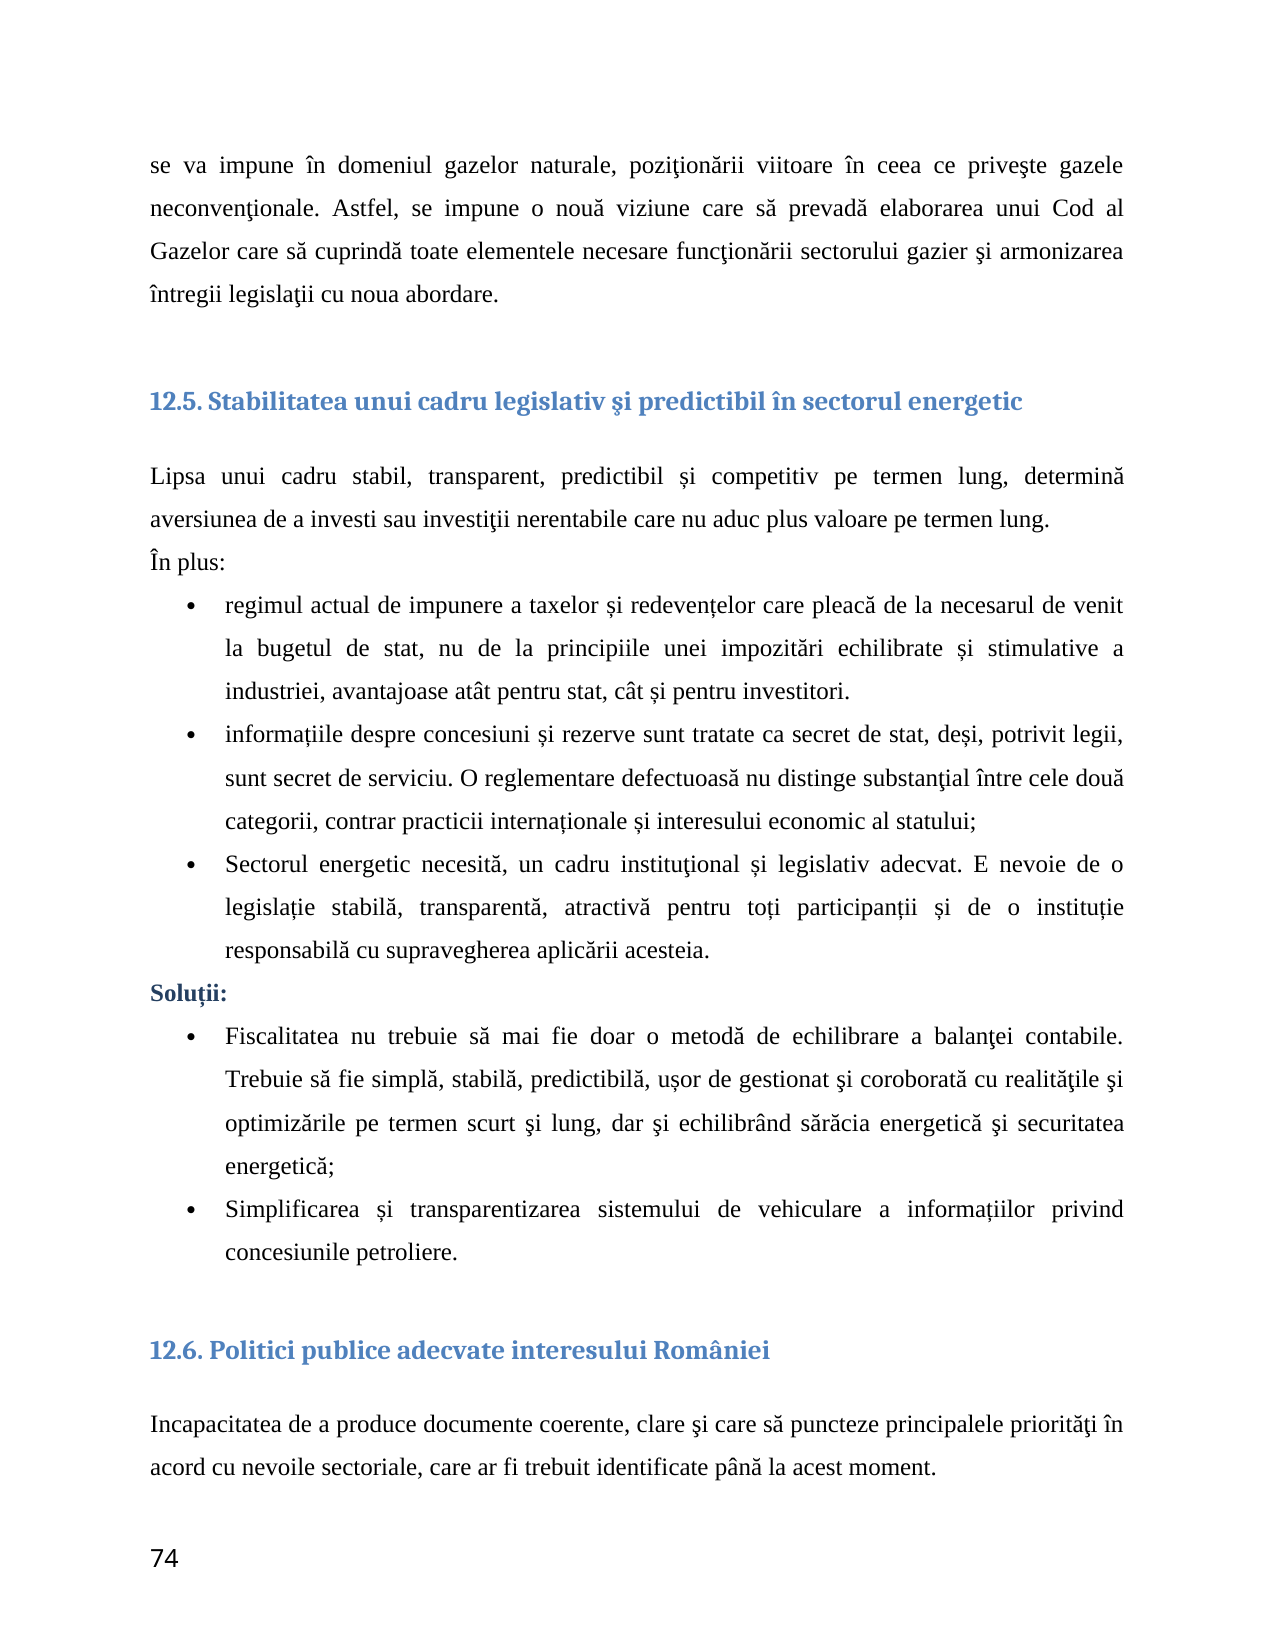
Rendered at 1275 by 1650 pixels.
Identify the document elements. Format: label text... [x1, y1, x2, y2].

list regimul actual de impunere a taxelor și redevențelor care pleacă de la necesarul de venit la bugetul de stat, nu de la principiile unei impozitări echilibrate și stimulative a industriei, avantajoase atât pentru stat, cât și pentru investitori. [187, 590, 1125, 705]
subtitle 12.5. Stabilitatea unui cadru legislativ şi predictibil în sectorul energetic [150, 386, 1125, 418]
list informațiile despre concesiuni și rezerve sunt tratate ca secret de stat, deși, potrivit legii, sunt secret de serviciu. O reglementare defectuoasă nu distinge substanţial între cele două categorii, contrar practicii internaționale și interesului economic al statului; [187, 719, 1125, 834]
subtitle Soluții: [150, 978, 1125, 1007]
list Fiscalitatea nu trebuie să mai fie doar o metodă de echilibrare a balanţei contabile. Trebuie să fie simplă, stabilă, predictibilă, ușor de gestionat şi coroborată cu realităţile şi optimizările pe termen scurt şi lung, dar şi echilibrând sărăcia energetică şi securitatea energetică; [187, 1021, 1125, 1179]
text Incapacitatea de a produce documente coerente, clare şi care să puncteze principalele priorităţi în acord cu nevoile sectoriale, care ar fi trebuit identificate până la acest moment. [150, 1409, 1125, 1481]
list Simplificarea și transparentizarea sistemului de vehiculare a informațiilor privind concesiunile petroliere. [187, 1194, 1125, 1266]
text se va impune în domeniul gazelor naturale, poziţionării viitoare în ceea ce priveşte gazele neconvenţionale. Astfel, se impune o nouă viziune care să prevadă elaborarea unui Cod al Gazelor care să cuprindă toate elementele necesare funcţionării sectorului gazier şi armonizarea întregii legislaţii cu noua abordare. [150, 150, 1125, 308]
subtitle 12.6. Politici publice adecvate interesului României [150, 1335, 1125, 1366]
text În plus: [150, 547, 1125, 576]
text Lipsa unui cadru stabil, transparent, predictibil și competitiv pe termen lung, determină aversiunea de a investi sau investiţii nerentabile care nu aduc plus valoare pe termen lung. [150, 461, 1125, 533]
list Sectorul energetic necesită, un cadru instituţional și legislativ adecvat. E nevoie de o legislație stabilă, transparentă, atractivă pentru toți participanții și de o instituție responsabilă cu supravegherea aplicării acesteia. [187, 849, 1125, 964]
